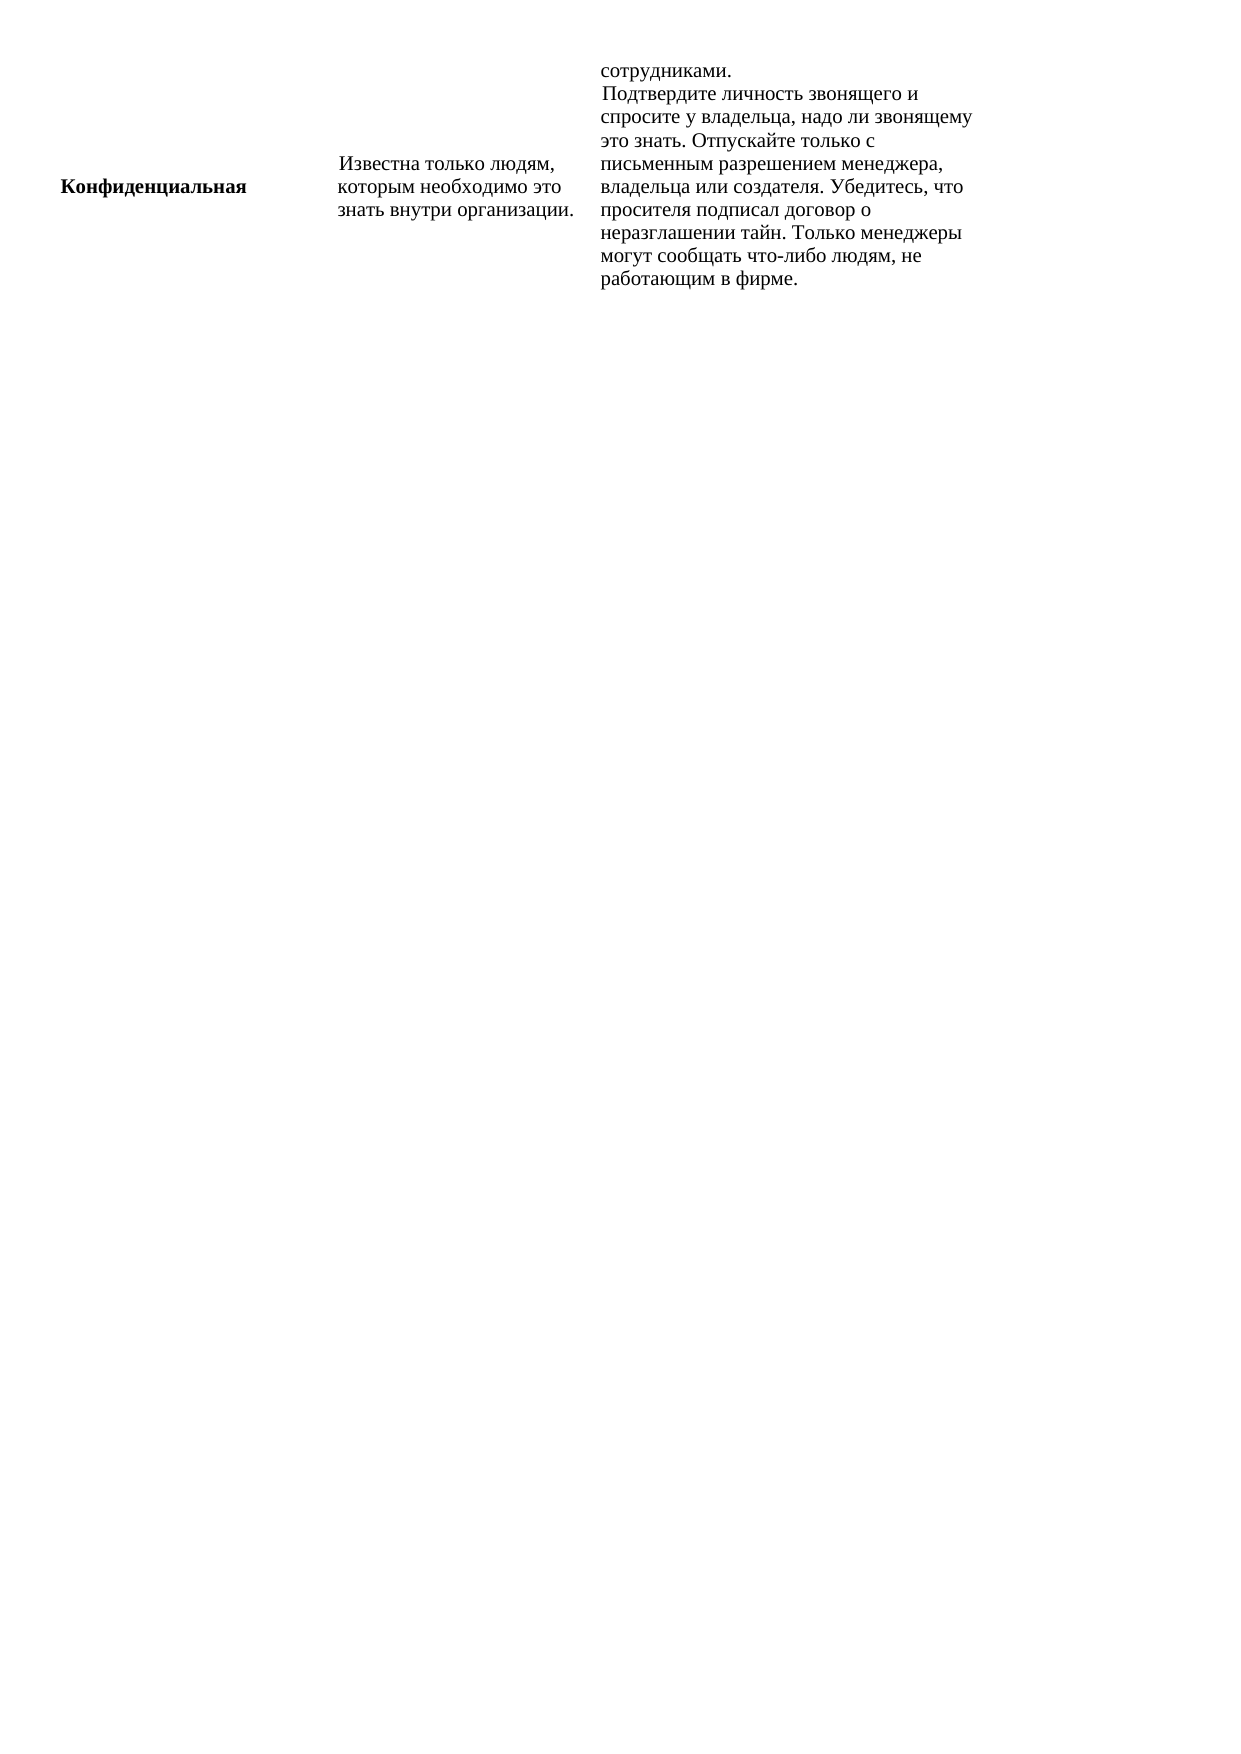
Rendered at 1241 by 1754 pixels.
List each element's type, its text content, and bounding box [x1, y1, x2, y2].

table_cell [337, 59, 600, 82]
table_cell сотрудниками. [600, 59, 990, 82]
table_cell [59, 59, 337, 82]
table_cell Подтвердите личность звоняще­го и спросите у владельца, надо ли звонящему это знать. Отпус­кайте только с письменным раз­решением менеджера, владель­ца или создателя. Убедитесь, что просителя подписал договор о неразглашении тайн. Только менеджеры могут сообщать что-либо людям, не работающим в фирме. [600, 82, 990, 290]
table_cell Известна только лю­дям, которым необхо­димо это знать вну­три организации. [337, 82, 600, 290]
table_cell Конфиденциальная [59, 82, 337, 290]
